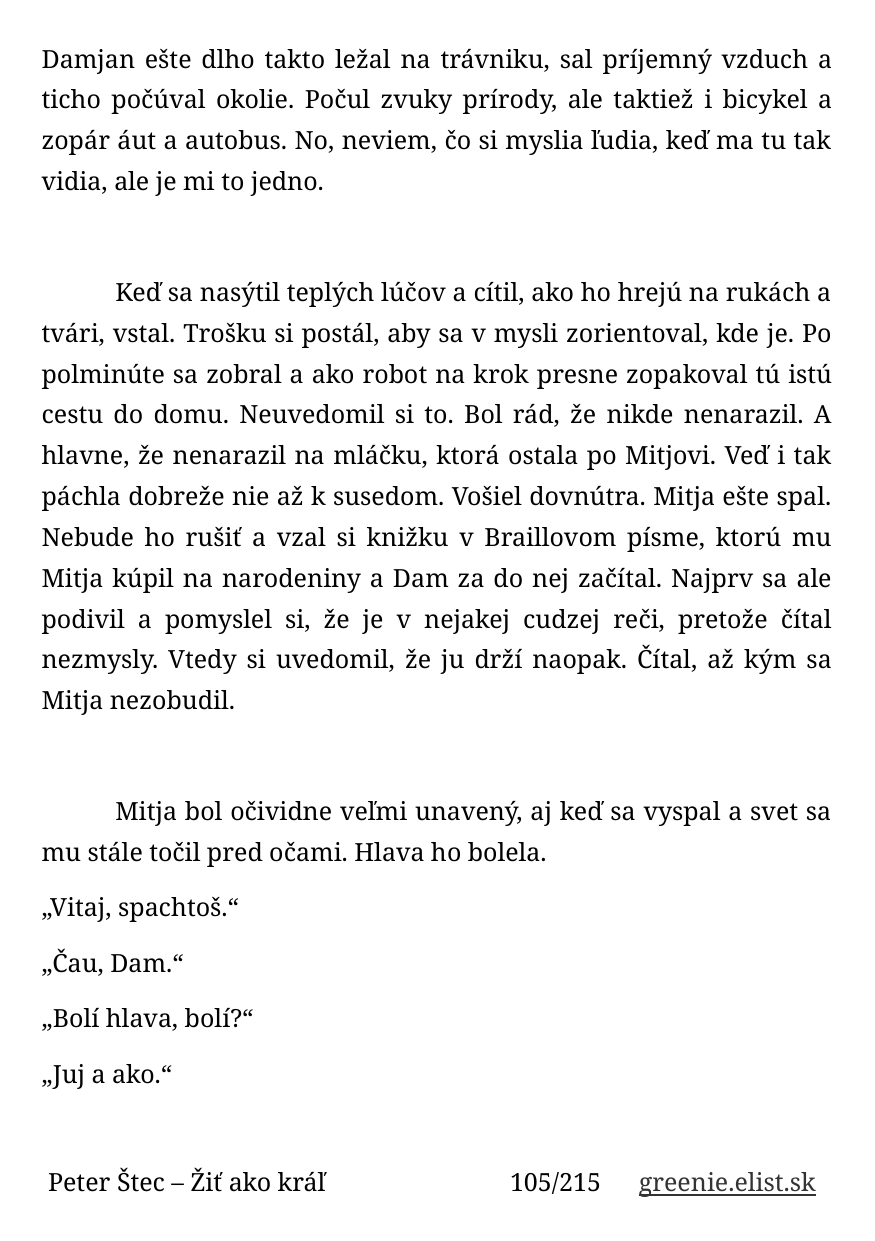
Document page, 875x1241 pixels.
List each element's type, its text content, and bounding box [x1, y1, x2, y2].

text Damjan ešte dlho takto ležal na trávniku, sal príjemný vzduch a ticho počúval okolie. Počul zvuky prírody, ale taktiež i bicykel a zopár áut a autobus. No, neviem, čo si myslia ľudia, keď ma tu tak vidia, ale je mi to jedno. [41, 41, 833, 198]
text „Čau, Dam.“ [41, 946, 833, 979]
text „Bolí hlava, bolí?“ [41, 1001, 833, 1035]
text „Vitaj, spachtoš.“ [41, 890, 833, 924]
text Mitja bol očividne veľmi unavený, aj keď sa vyspal a svet sa mu stále točil pred očami. Hlava ho bolela. [41, 794, 833, 869]
text Keď sa nasýtil teplých lúčov a cítil, ako ho hrejú na rukách a tvári, vstal. Trošku si postál, aby sa v mysli zorientoval, kde je. Po polminúte sa zobral a ako robot na krok presne zopakoval tú istú cestu do domu. Neuvedomil si to. Bol rád, že nikde nenarazil. A hlavne, že nenarazil na mláčku, ktorá ostala po Mitjovi. Veď i tak páchla dobreže nie až k susedom. Vošiel dovnútra. Mitja ešte spal. Nebude ho rušiť a vzal si knižku v Braillovom písme, ktorú mu Mitja kúpil na narodeniny a Dam za do nej začítal. Najprv sa ale podivil a pomyslel si, že je v nejakej cudzej reči, pretože čítal nezmysly. Vtedy si uvedomil, že ju drží naopak. Čítal, až kým sa Mitja nezobudil. [41, 275, 833, 717]
text „Juj a ako.“ [41, 1056, 833, 1090]
